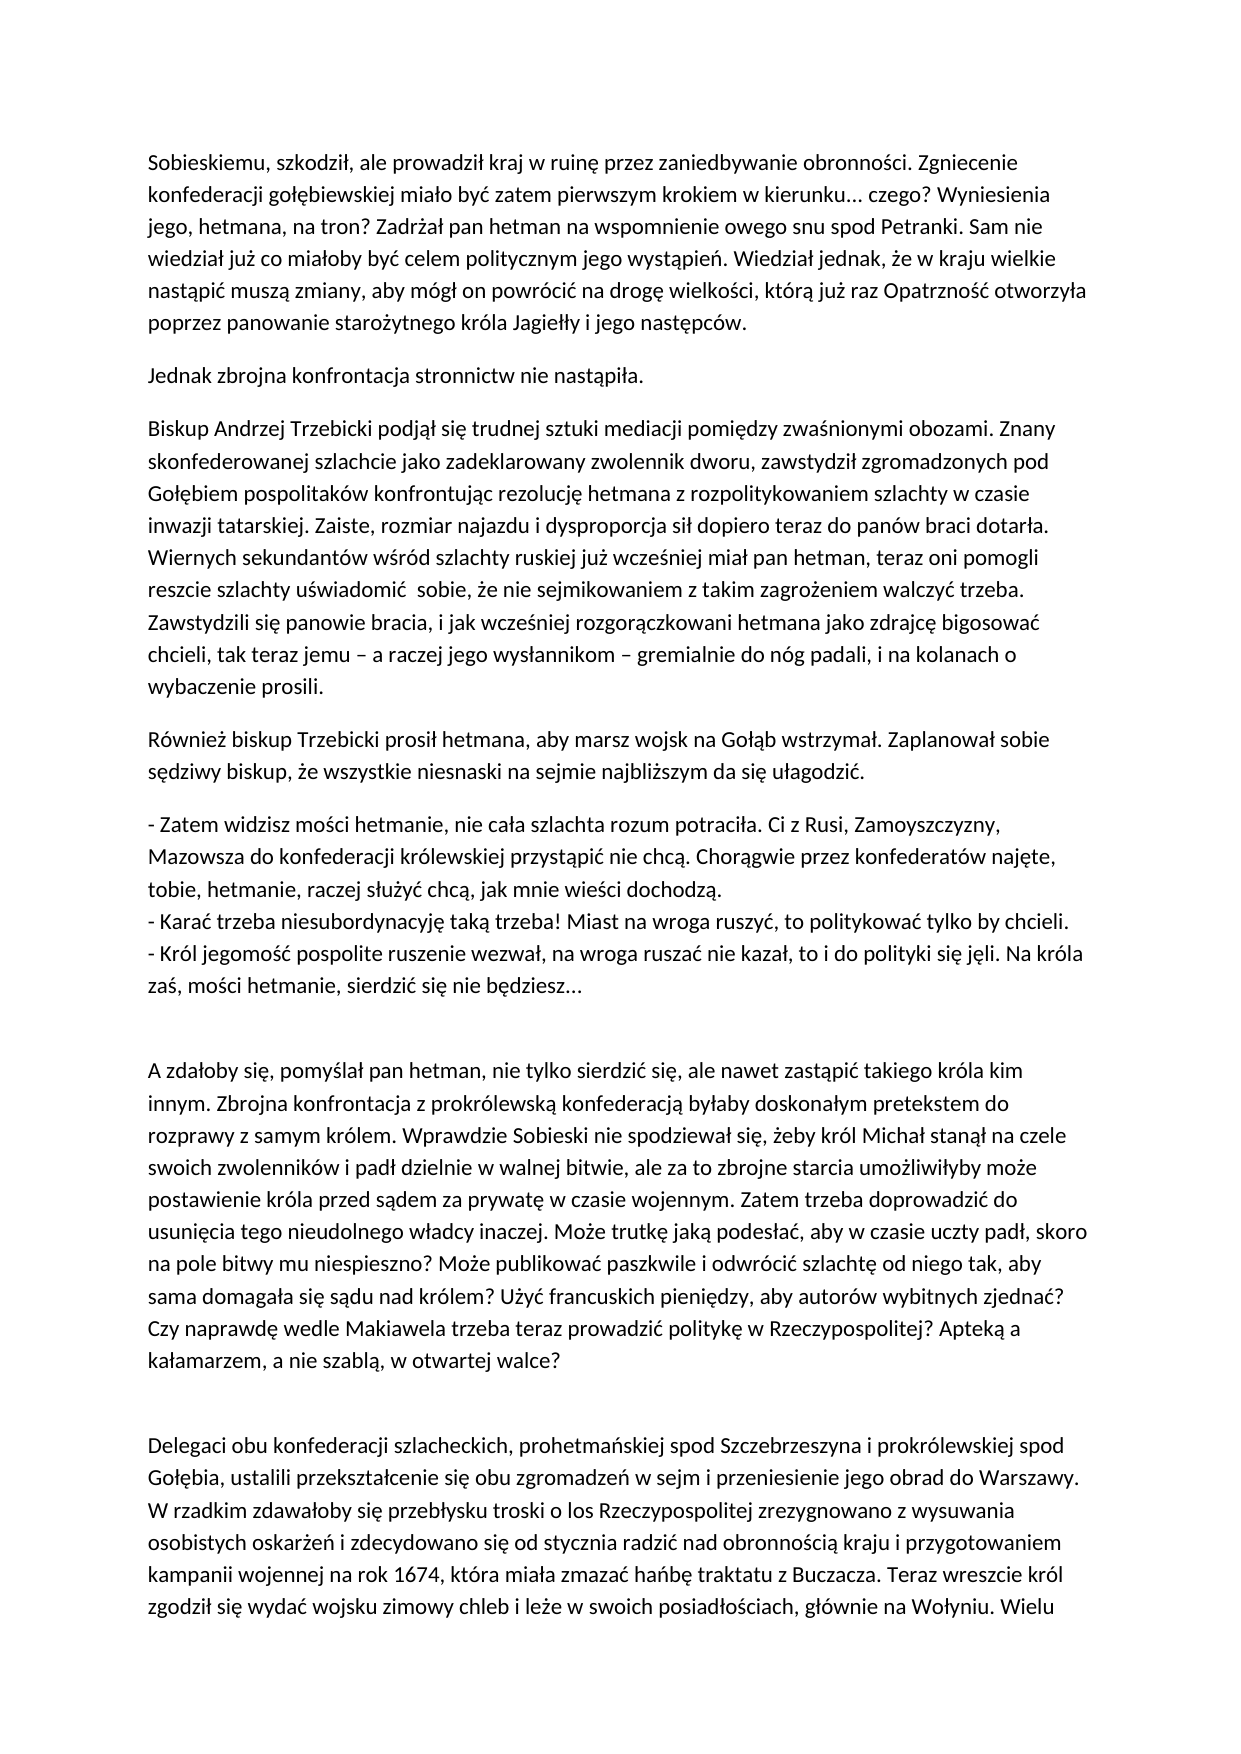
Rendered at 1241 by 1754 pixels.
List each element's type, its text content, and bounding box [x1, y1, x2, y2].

text Sobieskiemu, szkodził, ale prowadził kraj w ruinę przez zaniedbywanie obronności. Zgniecenie konfederacji gołębiewskiej miało być zatem pierwszym krokiem w kierunku... czego? Wyniesienia jego, hetmana, na tron? Zadrżał pan hetman na wspomnienie owego snu spod Petranki. Sam nie wiedział już co miałoby być celem politycznym jego wystąpień. Wiedział jednak, że w kraju wielkie nastąpić muszą zmiany, aby mógł on powrócić na drogę wielkości, którą już raz Opatrzność otworzyła poprzez panowanie starożytnego króla Jagiełły i jego następców. [148, 148, 1093, 337]
text A zdałoby się, pomyślał pan hetman, nie tylko sierdzić się, ale nawet zastąpić takiego króla kim innym. Zbrojna konfrontacja z prokrólewską konfederacją byłaby doskonałym pretekstem do rozprawy z samym królem. Wprawdzie Sobieski nie spodziewał się, żeby król Michał stanął na czele swoich zwolenników i padł dzielnie w walnej bitwie, ale za to zbrojne starcia umożliwiłyby może postawienie króla przed sądem za prywatę w czasie wojennym. Zatem trzeba doprowadzić do usunięcia tego nieudolnego władcy inaczej. Może trutkę jaką podesłać, aby w czasie uczty padł, skoro na pole bitwy mu niespieszno? Może publikować paszkwile i odwrócić szlachtę od niego tak, aby sama domagała się sądu nad królem? Użyć francuskich pieniędzy, aby autorów wybitnych zjednać? Czy naprawdę wedle Makiawela trzeba teraz prowadzić politykę w Rzeczypospolitej? Apteką a kałamarzem, a nie szablą, w otwartej walce? [148, 1056, 1093, 1374]
text Również biskup Trzebicki prosił hetmana, aby marsz wojsk na Gołąb wstrzymał. Zaplanował sobie sędziwy biskup, że wszystkie niesnaski na sejmie najbliższym da się ułagodzić. [148, 725, 1093, 785]
text Biskup Andrzej Trzebicki podjął się trudnej sztuki mediacji pomiędzy zwaśnionymi obozami. Znany skonfederowanej szlachcie jako zadeklarowany zwolennik dworu, zawstydził zgromadzonych pod Gołębiem pospolitaków konfrontując rezolucję hetmana z rozpolitykowaniem szlachty w czasie inwazji tatarskiej. Zaiste, rozmiar najazdu i dysproporcja sił dopiero teraz do panów braci dotarła. Wiernych sekundantów wśród szlachty ruskiej już wcześniej miał pan hetman, teraz oni pomogli reszcie szlachty uświadomić sobie, że nie sejmikowaniem z takim zagrożeniem walczyć trzeba. Zawstydzili się panowie bracia, i jak wcześniej rozgorączkowani hetmana jako zdrajcę bigosować chcieli, tak teraz jemu – a raczej jego wysłannikom – gremialnie do nóg padali, i na kolanach o wybaczenie prosili. [148, 414, 1093, 700]
text - Król jegomość pospolite ruszenie wezwał, na wroga ruszać nie kazał, to i do polityki się jęli. Na króla zaś, mości hetmanie, sierdzić się nie będziesz... [148, 939, 1093, 999]
text - Zatem widzisz mości hetmanie, nie cała szlachta rozum potraciła. Ci z Rusi, Zamoyszczyzny, Mazowsza do konfederacji królewskiej przystąpić nie chcą. Chorągwie przez konfederatów najęte, tobie, hetmanie, raczej służyć chcą, jak mnie wieści dochodzą. [148, 810, 1093, 903]
text - Karać trzeba niesubordynacyję taką trzeba! Miast na wroga ruszyć, to politykować tylko by chcieli. [148, 907, 1093, 935]
text Delegaci obu konfederacji szlacheckich, prohetmańskiej spod Szczebrzeszyna i prokrólewskiej spod Gołębia, ustalili przekształcenie się obu zgromadzeń w sejm i przeniesienie jego obrad do Warszawy. W rzadkim zdawałoby się przebłysku troski o los Rzeczypospolitej zrezygnowano z wysuwania osobistych oskarżeń i zdecydowano się od stycznia radzić nad obronnością kraju i przygotowaniem kampanii wojennej na rok 1674, która miała zmazać hańbę traktatu z Buczacza. Teraz wreszcie król zgodził się wydać wojsku zimowy chleb i leże w swoich posiadłościach, głównie na Wołyniu. Wielu [148, 1431, 1093, 1620]
text Jednak zbrojna konfrontacja stronnictw nie nastąpiła. [148, 362, 1093, 389]
